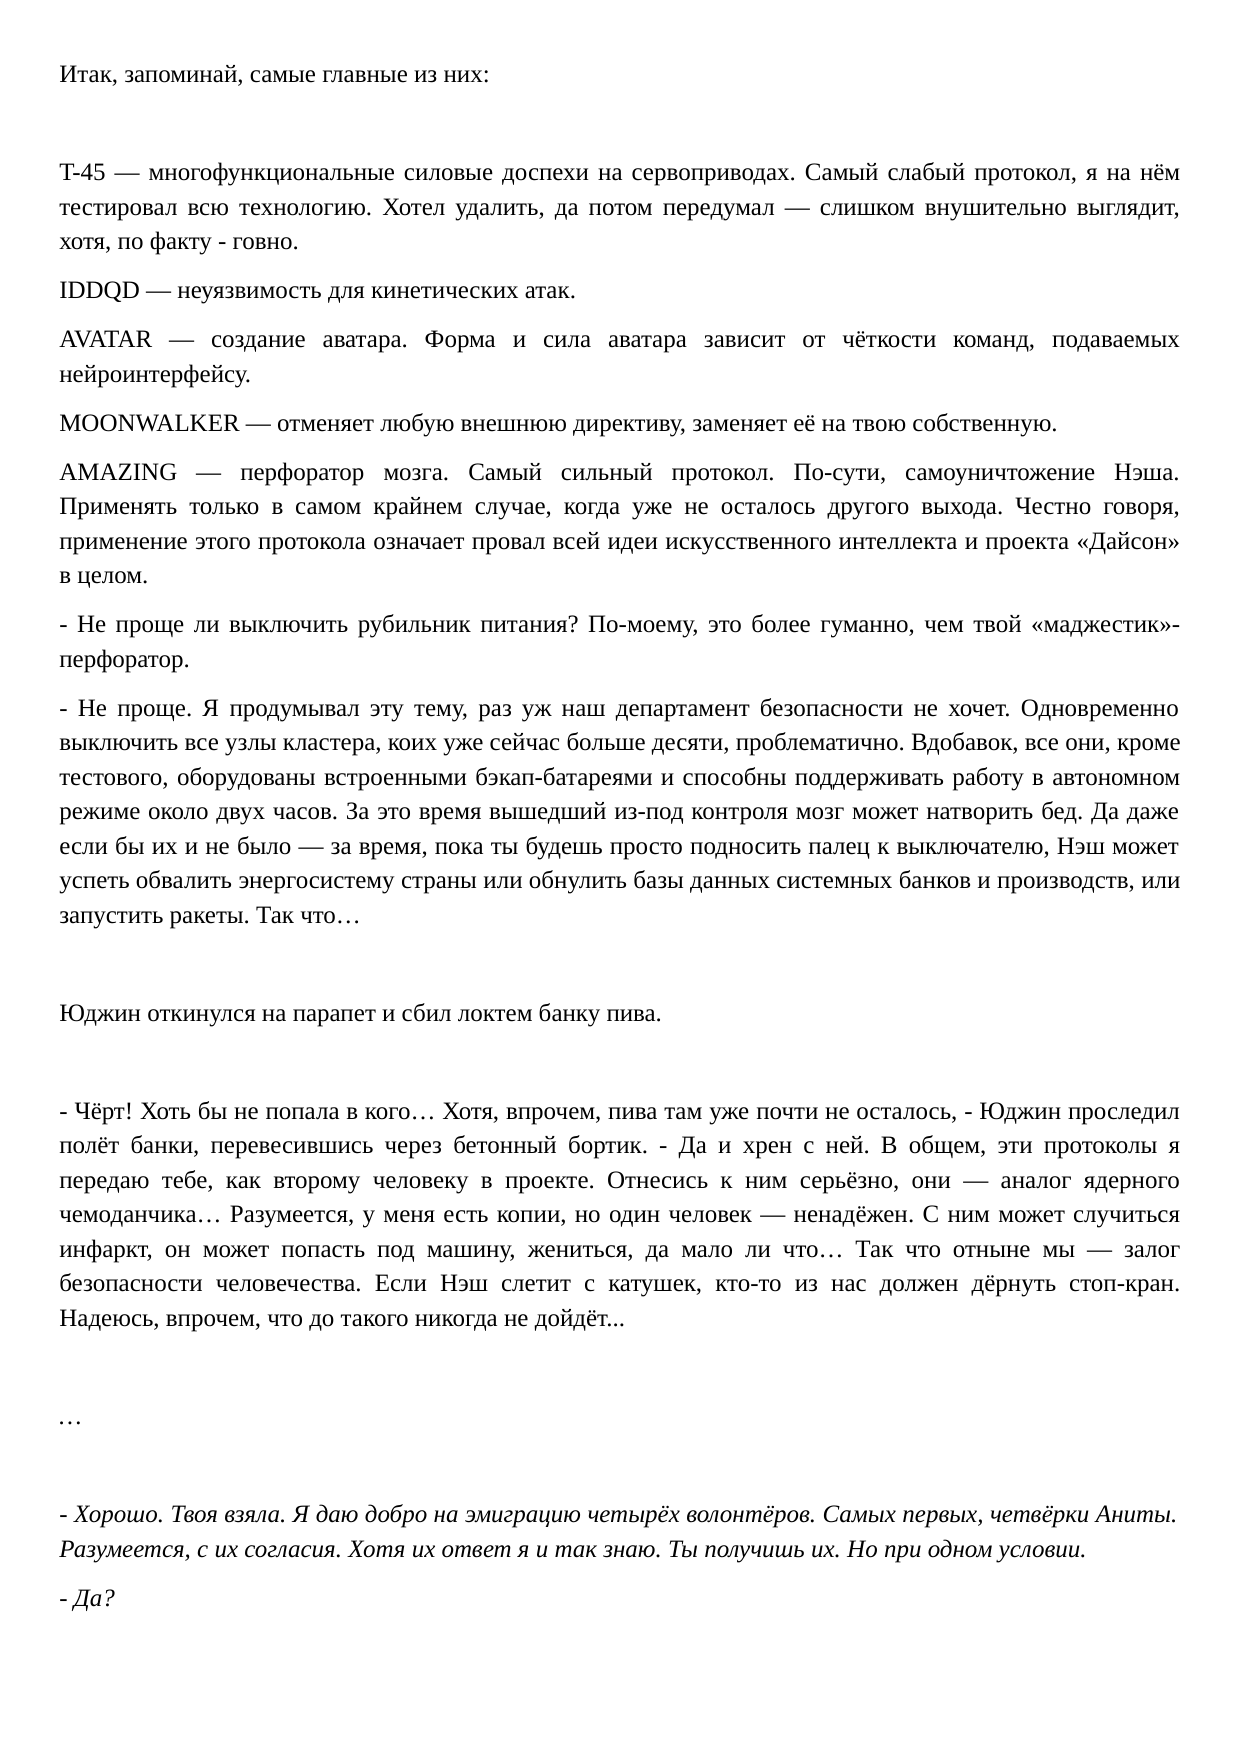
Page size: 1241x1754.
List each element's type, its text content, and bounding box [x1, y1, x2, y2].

text - Не проще ли выключить рубильник питания? По-моему, это более гуманно, чем твой «маджестик»-перфоратор. [59, 609, 1181, 673]
text AVATAR — создание аватара. Форма и сила аватара зависит от чёткости команд, подаваемых нейроинтерфейсу. [59, 324, 1181, 387]
text MOONWALKER — отменяет любую внешнюю директиву, заменяет её на твою собственную. [59, 408, 1181, 437]
text - Да? [59, 1583, 1181, 1611]
text IDDQD — неуязвимость для кинетических атак. [59, 275, 1181, 304]
text AMAZING — перфоратор мозга. Самый сильный протокол. По-сути, самоуничтожение Нэша. Применять только в самом крайнем случае, когда уже не осталось другого выхода. Честно говоря, применение этого протокола означает провал всей идеи искусственного интеллекта и проекта «Дайсон» в целом. [59, 457, 1181, 589]
text - Не проще. Я продумывал эту тему, раз уж наш департамент безопасности не хочет. Одновременно выключить все узлы кластера, коих уже сейчас больше десяти, проблематично. Вдобавок, все они, кроме тестового, оборудованы встроенными бэкап-батареями и способны поддерживать работу в автономном режиме около двух часов. За это время вышедший из-под контроля мозг может натворить бед. Да даже если бы их и не было — за время, пока ты будешь просто подносить палец к выключателю, Нэш может успеть обвалить энергосистему страны или обнулить базы данных системных банков и производств, или запустить ракеты. Так что… [59, 693, 1181, 928]
text T-45 — многофункциональные силовые доспехи на сервоприводах. Самый слабый протокол, я на нём тестировал всю технологию. Хотел удалить, да потом передумал — слишком внушительно выглядит, хотя, по факту - говно. [59, 157, 1181, 255]
text - Чёрт! Хоть бы не попала в кого… Хотя, впрочем, пива там уже почти не осталось, - Юджин проследил полёт банки, перевесившись через бетонный бортик. - Да и хрен с ней. В общем, эти протоколы я передаю тебе, как второму человеку в проекте. Отнесись к ним серьёзно, они — аналог ядерного чемоданчика… Разумеется, у меня есть копии, но один человек — ненадёжен. С ним может случиться инфаркт, он может попасть под машину, жениться, да мало ли что… Так что отныне мы — залог безопасности человечества. Если Нэш слетит с катушек, кто-то из нас должен дёрнуть стоп-кран. Надеюсь, впрочем, что до такого никогда не дойдёт... [59, 1096, 1181, 1332]
text - Хорошо. Твоя взяла. Я даю добро на эмиграцию четырёх волонтёров. Самых первых, четвёрки Аниты. Разумеется, с их согласия. Хотя их ответ я и так знаю. Ты получишь их. Но при одном условии. [59, 1499, 1181, 1562]
text Итак, запоминай, самые главные из них: [59, 59, 1181, 88]
text … [59, 1401, 1181, 1430]
text Юджин откинулся на парапет и сбил локтем банку пива. [59, 998, 1181, 1027]
